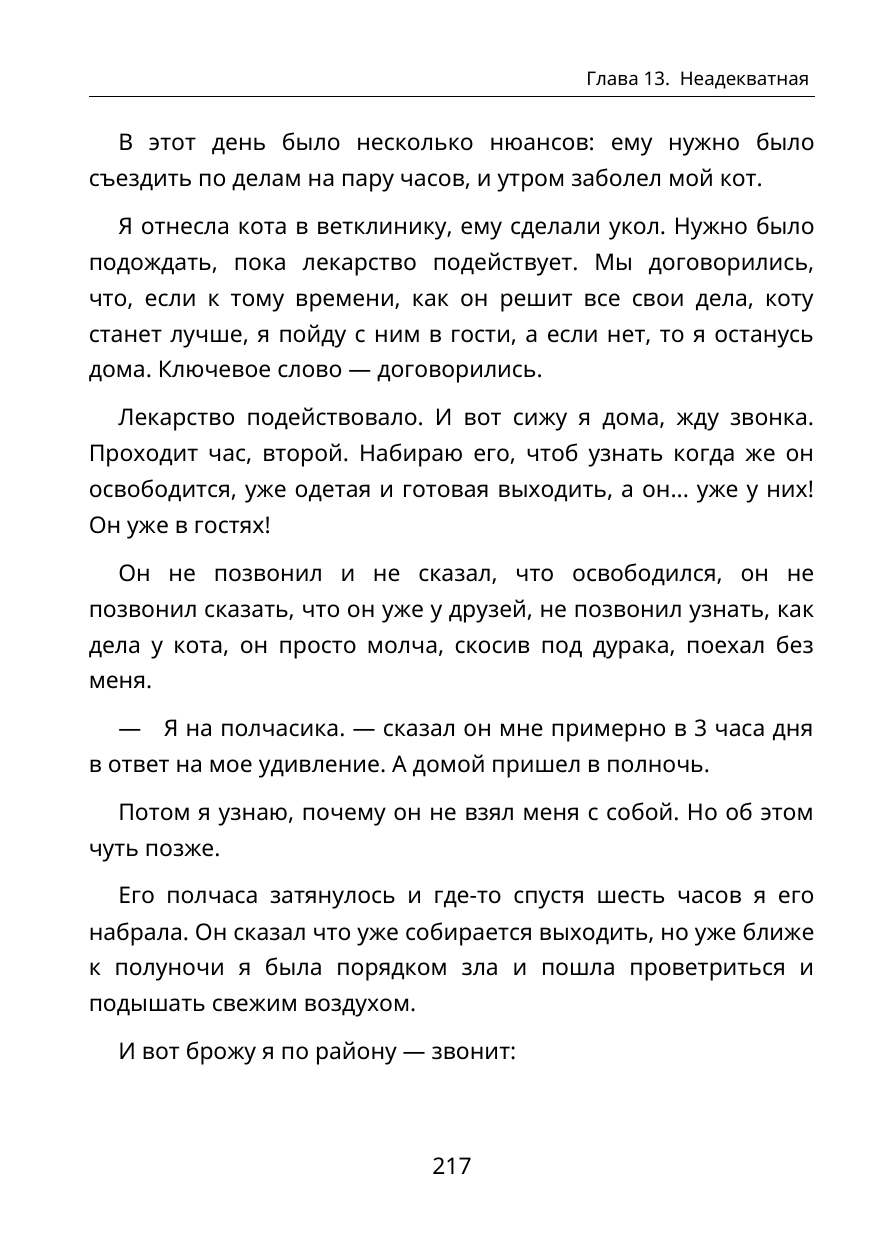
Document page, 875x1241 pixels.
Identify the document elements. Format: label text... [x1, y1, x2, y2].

text Я отнесла кота в ветклинику, ему сделали укол. Нужно было подождать, пока лекарство подействует. Мы договорились, что, если к тому времени, как он решит все свои дела, коту станет лучше, я пойду с ним в гости, а если нет, то я останусь дома. Ключевое слово — договорились. [88, 210, 815, 385]
text Его полчаса затянулось и где-то спустя шесть часов я его набрала. Он сказал что уже собирается выходить, но уже ближе к полуночи я была порядком зла и пошла проветриться и подышать свежим воздухом. [88, 879, 815, 1018]
text Потом я узнаю, почему он не взял меня с собой. Но об этом чуть позже. [88, 796, 815, 863]
list Я на полчасика. — сказал он мне примерно в 3 часа дня в ответ на мое удивление. А домой пришел в полночь. [88, 712, 815, 779]
text В этот день было несколько нюансов: ему нужно было съездить по делам на пару часов, и утром заболел мой кот. [88, 126, 815, 193]
text Он не позвонил и не сказал, что освободился, он не позвонил сказать, что он уже у друзей, не позвонил узнать, как дела у кота, он просто молча, скосив под дурака, поехал без меня. [88, 557, 815, 696]
text Лекарство подействовало. И вот сижу я дома, жду звонка. Проходит час, второй. Набираю его, чтоб узнать когда же он освободится, уже одетая и готовая выходить, а он... уже у них! Он уже в гостях! [88, 401, 815, 540]
text И вот брожу я по району — звонит: [88, 1035, 815, 1066]
